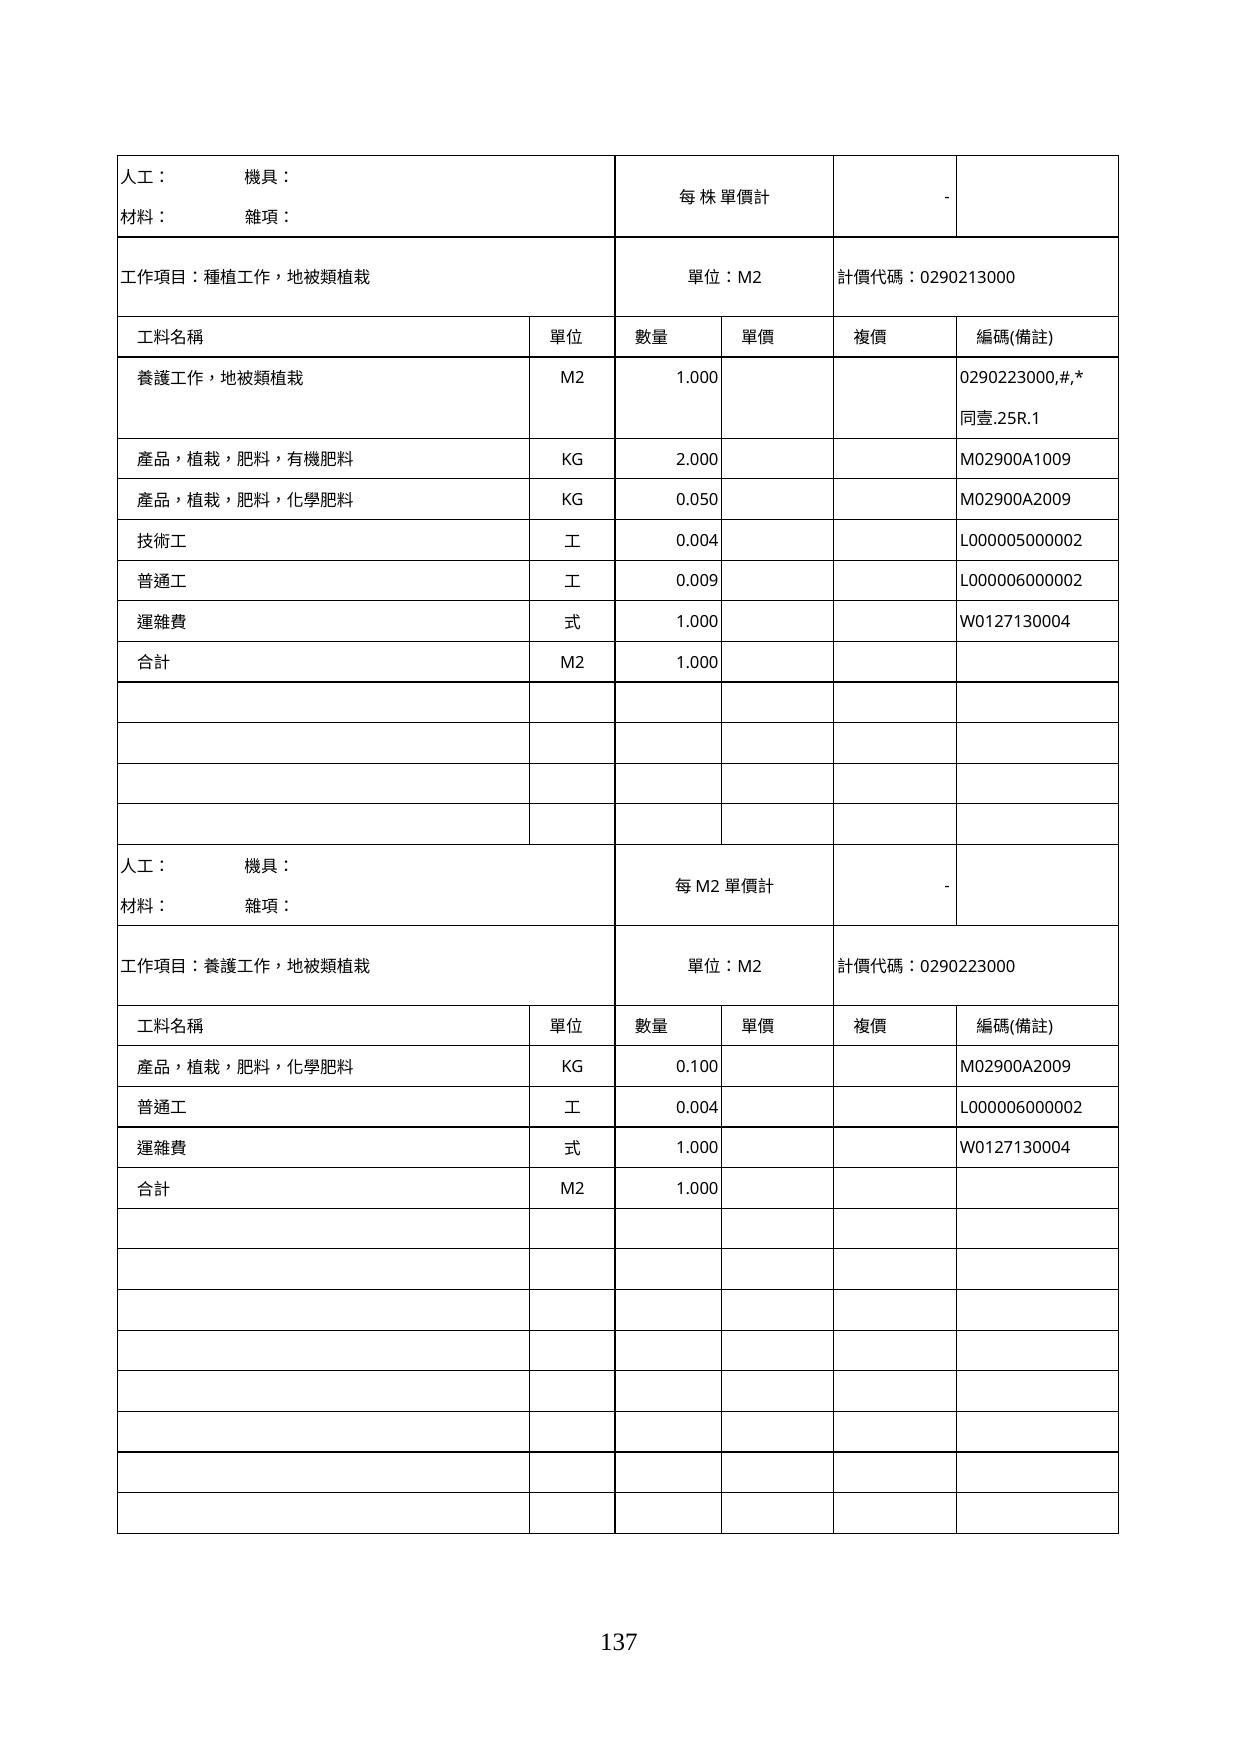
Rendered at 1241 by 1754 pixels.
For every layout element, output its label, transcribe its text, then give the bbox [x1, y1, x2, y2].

table_cell [530, 683, 614, 722]
table_cell 1.000 [616, 358, 721, 397]
table_cell 工料名稱 [118, 317, 529, 356]
table_cell 合計 [118, 642, 529, 681]
table_cell [834, 397, 956, 438]
table_cell [957, 1290, 1118, 1329]
table_cell 1.000 [616, 601, 721, 641]
table_cell [834, 1453, 956, 1492]
table_cell [616, 683, 721, 722]
table_cell [722, 1087, 833, 1126]
table_cell [530, 1249, 614, 1289]
table_cell 技術工 [118, 520, 529, 559]
table_cell [957, 804, 1118, 844]
table_cell 同壹.25R.1 [957, 397, 1118, 438]
table_cell [834, 1412, 956, 1451]
table_cell [722, 439, 833, 478]
table_cell 人工： 機具： [118, 156, 614, 196]
table_cell [834, 1087, 956, 1126]
table_cell [530, 1290, 614, 1329]
table_cell [118, 804, 529, 844]
table_cell 0.009 [616, 561, 721, 600]
table_cell [722, 561, 833, 600]
table_cell [834, 723, 956, 763]
table_cell [616, 1412, 721, 1451]
table_cell 每 M2 單價計 [616, 845, 833, 925]
table_cell [118, 723, 529, 763]
table_cell 單價 [722, 1006, 833, 1045]
table_cell [957, 1209, 1118, 1248]
table_cell 單位 [530, 317, 614, 356]
table_cell 0.050 [616, 479, 721, 519]
table_cell 工 [530, 1087, 614, 1126]
table_cell [616, 1453, 721, 1492]
table_cell M02900A2009 [957, 1046, 1118, 1086]
table_cell [530, 1412, 614, 1451]
table_cell [722, 601, 833, 641]
table_cell [957, 1331, 1118, 1370]
table_cell [118, 397, 529, 438]
table_cell [530, 1209, 614, 1248]
table_cell [722, 723, 833, 763]
table_cell KG [530, 479, 614, 519]
table_cell [722, 520, 833, 559]
table_cell 每 株 單價計 [616, 156, 833, 236]
table_cell [834, 1046, 956, 1086]
table_cell [530, 397, 614, 438]
table_cell [834, 764, 956, 803]
table_cell 式 [530, 601, 614, 641]
table_cell 運雜費 [118, 1128, 529, 1167]
table_cell M02900A2009 [957, 479, 1118, 519]
table_cell [616, 397, 721, 438]
table_cell 合計 [118, 1168, 529, 1208]
table_cell M2 [530, 358, 614, 397]
table_cell [957, 723, 1118, 763]
table_cell [722, 1493, 833, 1533]
table_cell 單位：M2 [616, 926, 833, 1004]
table_cell [834, 439, 956, 478]
table_cell KG [530, 1046, 614, 1086]
table_cell [530, 723, 614, 763]
table_cell [118, 1371, 529, 1411]
table_cell [834, 804, 956, 844]
table_cell 0.100 [616, 1046, 721, 1086]
table_cell [722, 1412, 833, 1451]
table_cell [957, 1412, 1118, 1451]
table_cell [957, 1453, 1118, 1492]
table_cell [722, 1290, 833, 1329]
table_cell [957, 764, 1118, 803]
table_cell W0127130004 [957, 601, 1118, 641]
table_cell 運雜費 [118, 601, 529, 641]
table_cell [722, 1128, 833, 1167]
table_cell [616, 804, 721, 844]
table_cell [118, 764, 529, 803]
table_cell [834, 1371, 956, 1411]
table_cell [616, 1371, 721, 1411]
table_cell [834, 1249, 956, 1289]
table_cell [957, 1493, 1118, 1533]
table_cell 普通工 [118, 561, 529, 600]
table_cell 1.000 [616, 1128, 721, 1167]
table_cell 0.004 [616, 1087, 721, 1126]
table_cell [834, 683, 956, 722]
table_cell 單位 [530, 1006, 614, 1045]
table_cell [118, 1331, 529, 1370]
table_cell [616, 1249, 721, 1289]
table_cell 式 [530, 1128, 614, 1167]
table_cell M2 [530, 1168, 614, 1208]
table_cell [722, 479, 833, 519]
table_cell [957, 156, 1118, 236]
table_cell 工作項目：種植工作，地被類植栽 [118, 238, 614, 316]
table_cell KG [530, 439, 614, 478]
table_cell 材料： 雜項： [118, 885, 614, 925]
table_cell [530, 764, 614, 803]
table_cell [616, 1493, 721, 1533]
table_cell [834, 561, 956, 600]
table_cell [722, 1046, 833, 1086]
table_cell [722, 358, 833, 397]
table_cell 計價代碼：0290223000 [834, 926, 1118, 1004]
table_cell [722, 1331, 833, 1370]
table_cell W0127130004 [957, 1128, 1118, 1167]
table_cell [957, 845, 1118, 925]
table_cell [957, 1249, 1118, 1289]
table_cell - [834, 845, 956, 925]
table_cell [118, 1209, 529, 1248]
table_cell [834, 358, 956, 397]
table_cell [957, 683, 1118, 722]
table_cell 數量 [616, 1006, 721, 1045]
table_cell [722, 642, 833, 681]
table_cell [616, 1331, 721, 1370]
table_cell L000005000002 [957, 520, 1118, 559]
table_cell [530, 1331, 614, 1370]
table_cell L000006000002 [957, 561, 1118, 600]
table_cell 單價 [722, 317, 833, 356]
table_cell [616, 764, 721, 803]
table_cell [118, 1453, 529, 1492]
table_cell [530, 1493, 614, 1533]
table_cell [118, 1493, 529, 1533]
table_cell L000006000002 [957, 1087, 1118, 1126]
table_cell 普通工 [118, 1087, 529, 1126]
table_cell [530, 804, 614, 844]
table_cell 人工： 機具： [118, 845, 614, 884]
table_cell 編碼(備註) [957, 1006, 1118, 1045]
table_cell [722, 397, 833, 438]
table_cell [834, 1209, 956, 1248]
table_cell [957, 1168, 1118, 1208]
table_cell [118, 683, 529, 722]
table_cell [722, 683, 833, 722]
table_cell 複價 [834, 317, 956, 356]
table_cell [957, 1371, 1118, 1411]
table_cell [834, 1128, 956, 1167]
table_cell [722, 1371, 833, 1411]
table_cell - [834, 156, 956, 236]
table_cell [616, 1209, 721, 1248]
table_cell 1.000 [616, 1168, 721, 1208]
table_cell M2 [530, 642, 614, 681]
table_cell 養護工作，地被類植栽 [118, 358, 529, 397]
table_cell 產品，植栽，肥料，化學肥料 [118, 479, 529, 519]
table_cell [834, 520, 956, 559]
table_cell [834, 1168, 956, 1208]
table_cell [834, 1493, 956, 1533]
table_cell 工料名稱 [118, 1006, 529, 1045]
table_cell 0290223000,#,* [957, 358, 1118, 397]
table_cell 工 [530, 520, 614, 559]
table_cell [722, 1168, 833, 1208]
table_cell [118, 1249, 529, 1289]
table_cell [722, 764, 833, 803]
table_cell M02900A1009 [957, 439, 1118, 478]
table_cell [834, 601, 956, 641]
table_cell [722, 1209, 833, 1248]
table_cell 產品，植栽，肥料，化學肥料 [118, 1046, 529, 1086]
table_cell 2.000 [616, 439, 721, 478]
table_cell [722, 1249, 833, 1289]
table_cell 數量 [616, 317, 721, 356]
table_cell [834, 1290, 956, 1329]
table_cell 工作項目：養護工作，地被類植栽 [118, 926, 614, 1004]
table_cell [957, 642, 1118, 681]
table_cell [530, 1371, 614, 1411]
table_cell 產品，植栽，肥料，有機肥料 [118, 439, 529, 478]
table_cell 材料： 雜項： [118, 196, 614, 236]
table_cell 計價代碼：0290213000 [834, 238, 1118, 316]
table_cell [834, 642, 956, 681]
table_cell [834, 479, 956, 519]
table_cell [722, 1453, 833, 1492]
table_cell [118, 1412, 529, 1451]
table_cell 複價 [834, 1006, 956, 1045]
table_cell 0.004 [616, 520, 721, 559]
table_cell 工 [530, 561, 614, 600]
table_cell [530, 1453, 614, 1492]
table_cell [616, 1290, 721, 1329]
table_cell 單位：M2 [616, 238, 833, 316]
table_cell 1.000 [616, 642, 721, 681]
table_cell [722, 804, 833, 844]
table_cell [834, 1331, 956, 1370]
table_cell [118, 1290, 529, 1329]
table_cell [616, 723, 721, 763]
table_cell 編碼(備註) [957, 317, 1118, 356]
